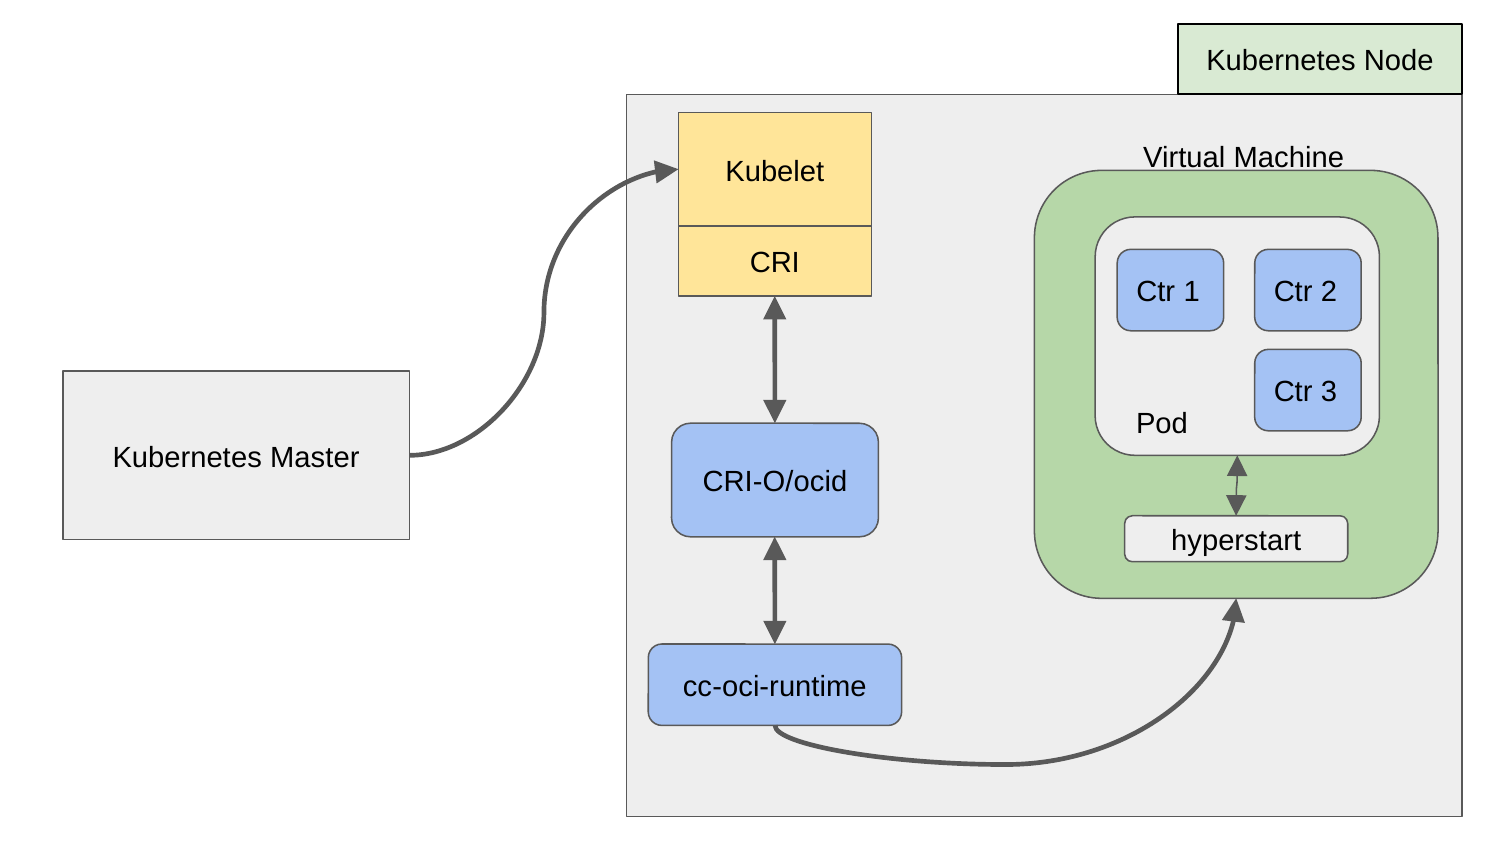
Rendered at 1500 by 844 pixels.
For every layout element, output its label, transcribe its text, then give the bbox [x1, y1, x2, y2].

text_box Ctr 1 [1117, 249, 1224, 331]
text_box hyperstart [1124, 515, 1348, 562]
text_box CRI-O/ocid [671, 423, 879, 537]
text_box Ctr 2 [1254, 249, 1362, 331]
text_box Kubernetes Node [1178, 24, 1463, 95]
text_box Pod [1109, 405, 1215, 439]
text_box Virtual Machine [1117, 132, 1371, 179]
text_box [626, 94, 1463, 817]
text_box Kubelet [678, 112, 872, 225]
text_box cc-oci-runtime [648, 643, 902, 726]
text_box Ctr 3 [1254, 349, 1362, 431]
text_box CRI [678, 225, 872, 297]
text_box Kubernetes Master [62, 371, 410, 540]
